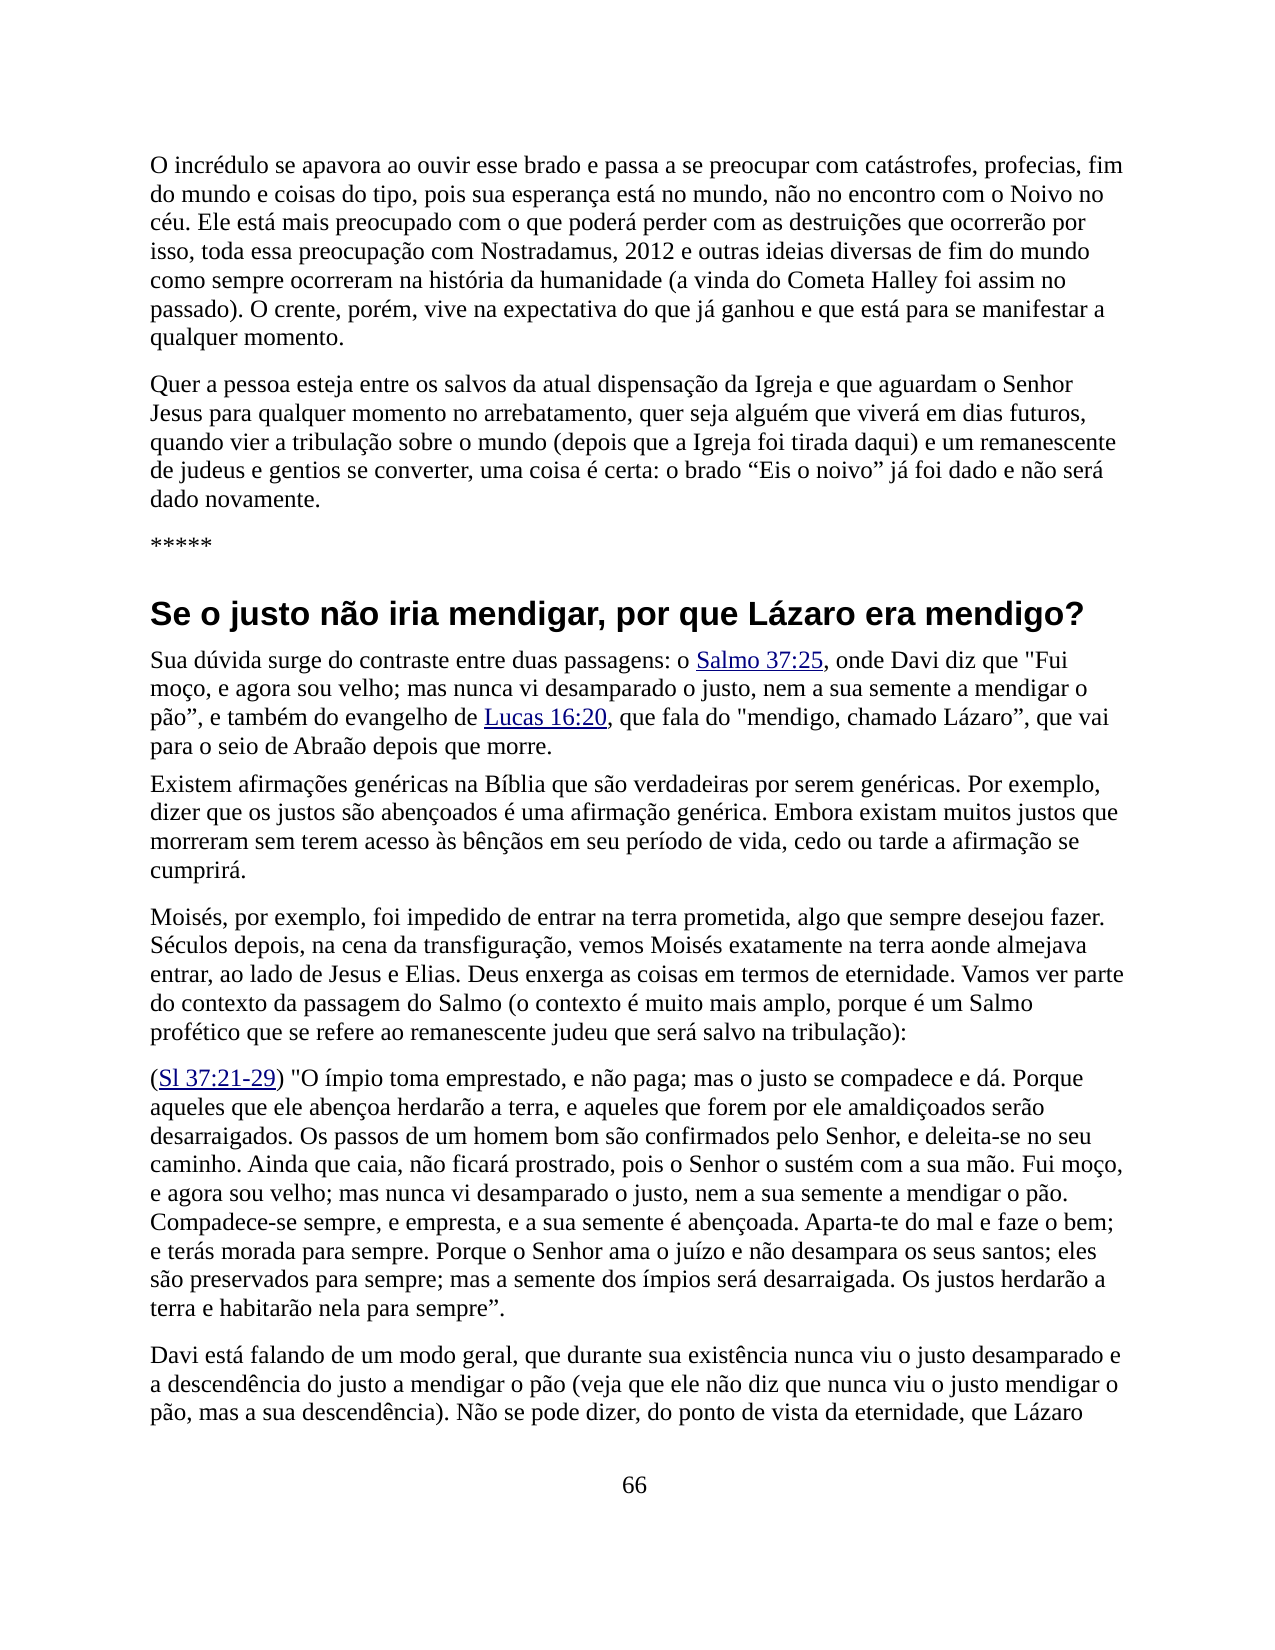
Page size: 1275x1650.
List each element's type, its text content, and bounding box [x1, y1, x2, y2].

subtitle Se o justo não iria mendigar, por que Lázaro era mendigo? [150, 593, 1125, 632]
text (Sl 37:21-29) "O ímpio toma emprestado, e não paga; mas o justo se compadece e dá. Porque aqueles que ele abençoa herdarão a terra, e aqueles que forem por ele amaldiçoados serão desarraigados. Os passos de um homem bom são confirmados pelo Senhor, e deleita-se no seu caminho. Ainda que caia, não ficará prostrado, pois o Senhor o sustém com a sua mão. Fui moço, e agora sou velho; mas nunca vi desamparado o justo, nem a sua semente a mendigar o pão. Compadece-se sempre, e empresta, e a sua semente é abençoada. Aparta-te do mal e faze o bem; e terás morada para sempre. Porque o Senhor ama o juízo e não desampara os seus santos; eles são preservados para sempre; mas a semente dos ímpios será desarraigada. Os justos herdarão a terra e habitarão nela para sempre”. [150, 1063, 1125, 1322]
text Quer a pessoa esteja entre os salvos da atual dispensação da Igreja e que aguardam o Senhor Jesus para qualquer momento no arrebatamento, quer seja alguém que viverá em dias futuros, quando vier a tribulação sobre o mundo (depois que a Igreja foi tirada daqui) e um remanescente de judeus e gentios se converter, uma coisa é certa: o brado “Eis o noivo” já foi dado e não será dado novamente. [150, 369, 1125, 513]
text O incrédulo se apavora ao ouvir esse brado e passa a se preocupar com catástrofes, profecias, fim do mundo e coisas do tipo, pois sua esperança está no mundo, não no encontro com o Noivo no céu. Ele está mais preocupado com o que poderá perder com as destruições que ocorrerão por isso, toda essa preocupação com Nostradamus, 2012 e outras ideias diversas de fim do mundo como sempre ocorreram na história da humanidade (a vinda do Cometa Halley foi assim no passado). O crente, porém, vive na expectativa do que já ganhou e que está para se manifestar a qualquer momento. [150, 150, 1125, 351]
text Sua dúvida surge do contraste entre duas passagens: o Salmo 37:25, onde Davi diz que "Fui moço, e agora sou velho; mas nunca vi desamparado o justo, nem a sua semente a mendigar o pão”, e também do evangelho de Lucas 16:20, que fala do "mendigo, chamado Lázaro”, que vai para o seio de Abraão depois que morre. [150, 645, 1125, 760]
text Moisés, por exemplo, foi impedido de entrar na terra prometida, algo que sempre desejou fazer. Séculos depois, na cena da transfiguração, vemos Moisés exatamente na terra aonde almejava entrar, ao lado de Jesus e Elias. Deus enxerga as coisas em termos de eternidade. Vamos ver parte do contexto da passagem do Salmo (o contexto é muito mais amplo, porque é um Salmo profético que se refere ao remanescente judeu que será salvo na tribulação): [150, 902, 1125, 1045]
text Davi está falando de um modo geral, que durante sua existência nunca viu o justo desamparado e a descendência do justo a mendigar o pão (veja que ele não diz que nunca viu o justo mendigar o pão, mas a sua descendência). Não se pode dizer, do ponto de vista da eternidade, que Lázaro [150, 1340, 1125, 1426]
text ***** [150, 531, 1125, 559]
text Existem afirmações genéricas na Bíblia que são verdadeiras por serem genéricas. Por exemplo, dizer que os justos são abençoados é uma afirmação genérica. Embora existam muitos justos que morreram sem terem acesso às bênçãos em seu período de vida, cedo ou tarde a afirmação se cumprirá. [150, 769, 1125, 884]
